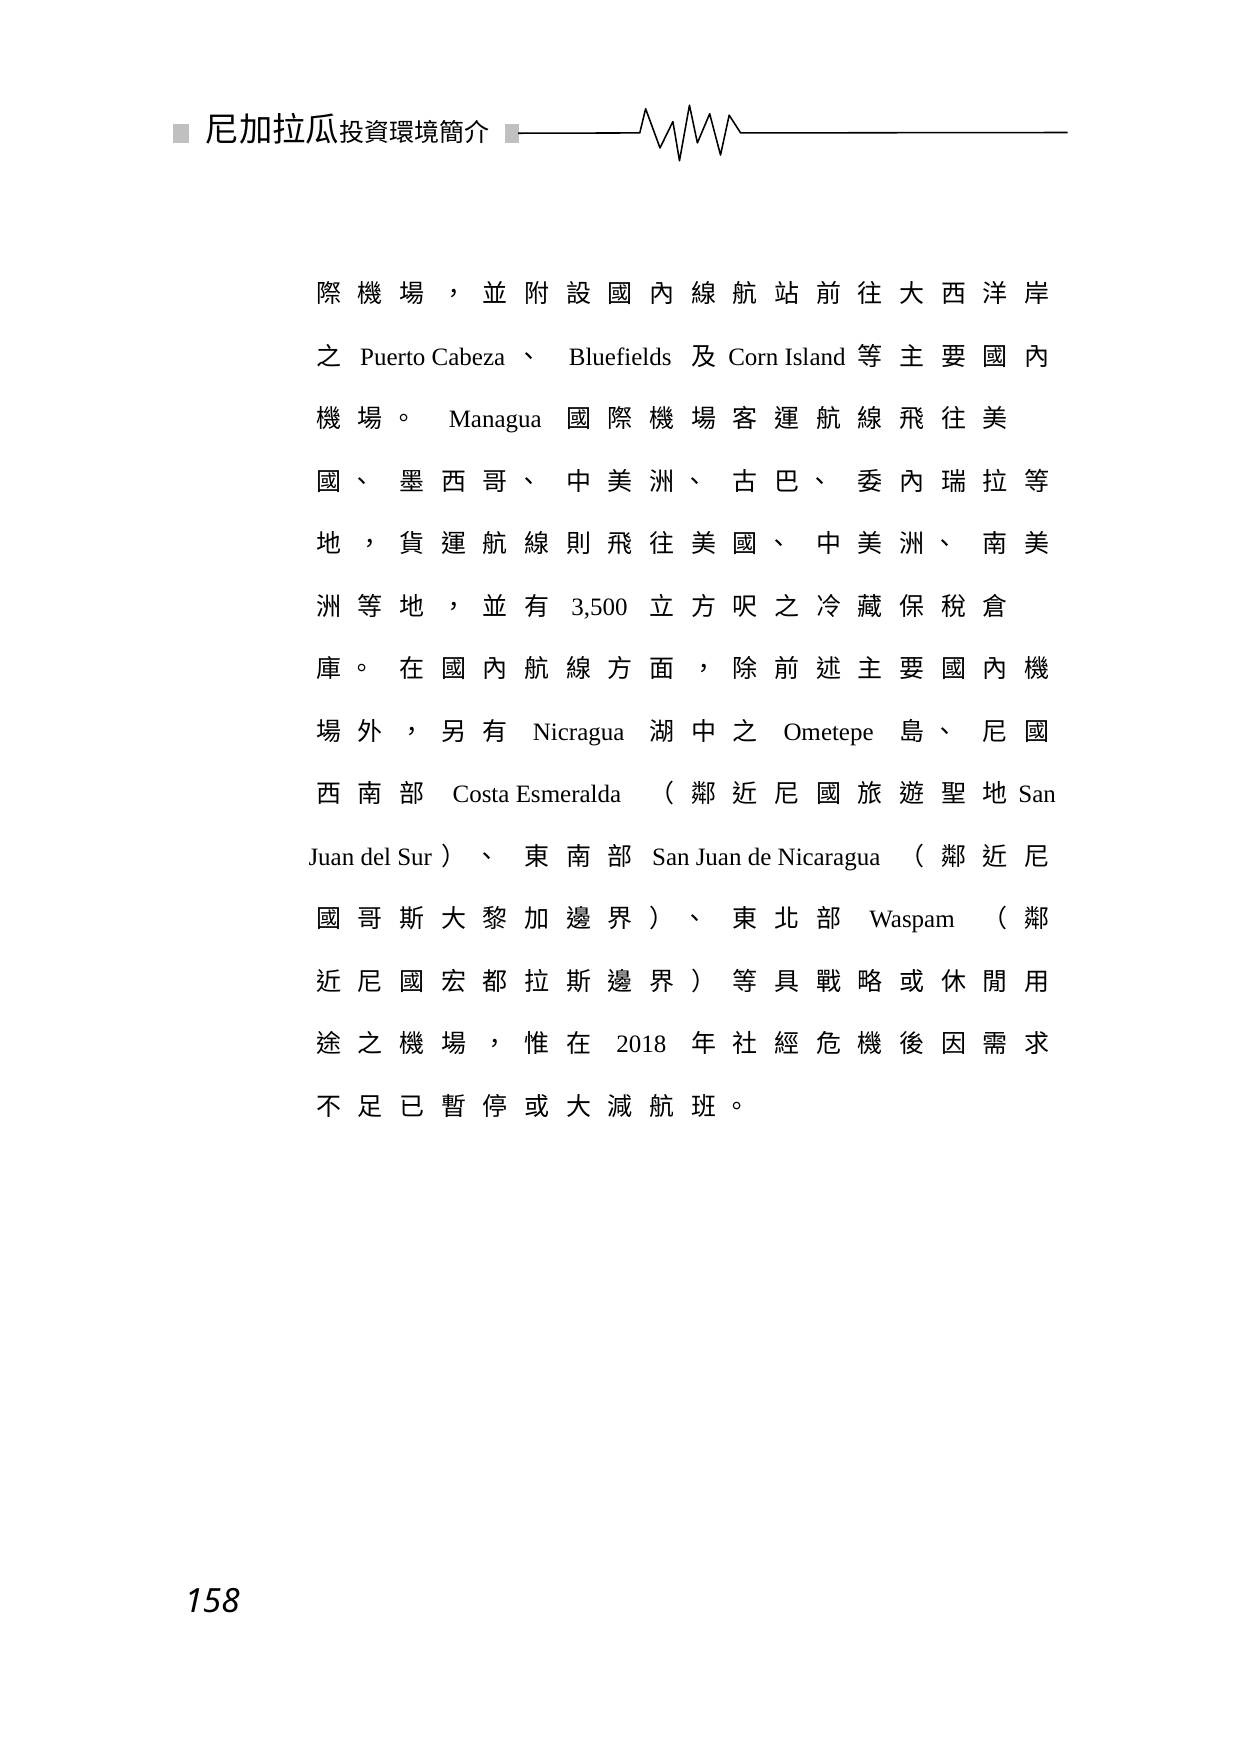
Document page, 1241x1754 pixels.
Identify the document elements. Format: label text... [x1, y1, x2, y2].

text 際機場，並附設國內線航站前往大西洋岸之Puerto Cabeza、Bluefields及Corn Island等主要國內機場。Managua國際機場客運航線飛往美國、墨西哥、中美洲、古巴、委內瑞拉等地，貨運航線則飛往美國、中美洲、南美洲等地，並有3,500立方呎之冷藏保稅倉庫。在國內航線方面，除前述主要國內機場外，另有Nicragua湖中之Ometepe島、尼國西南部Costa Esmeralda（鄰近尼國旅遊聖地San Juan del Sur）、東南部San Juan de Nicaragua（鄰近尼國哥斯大黎加邊界）、東北部Waspam（鄰近尼國宏都拉斯邊界）等具戰略或休閒用途之機場，惟在2018年社經危機後因需求不足已暫停或大減航班。 [281, 250, 1058, 1125]
